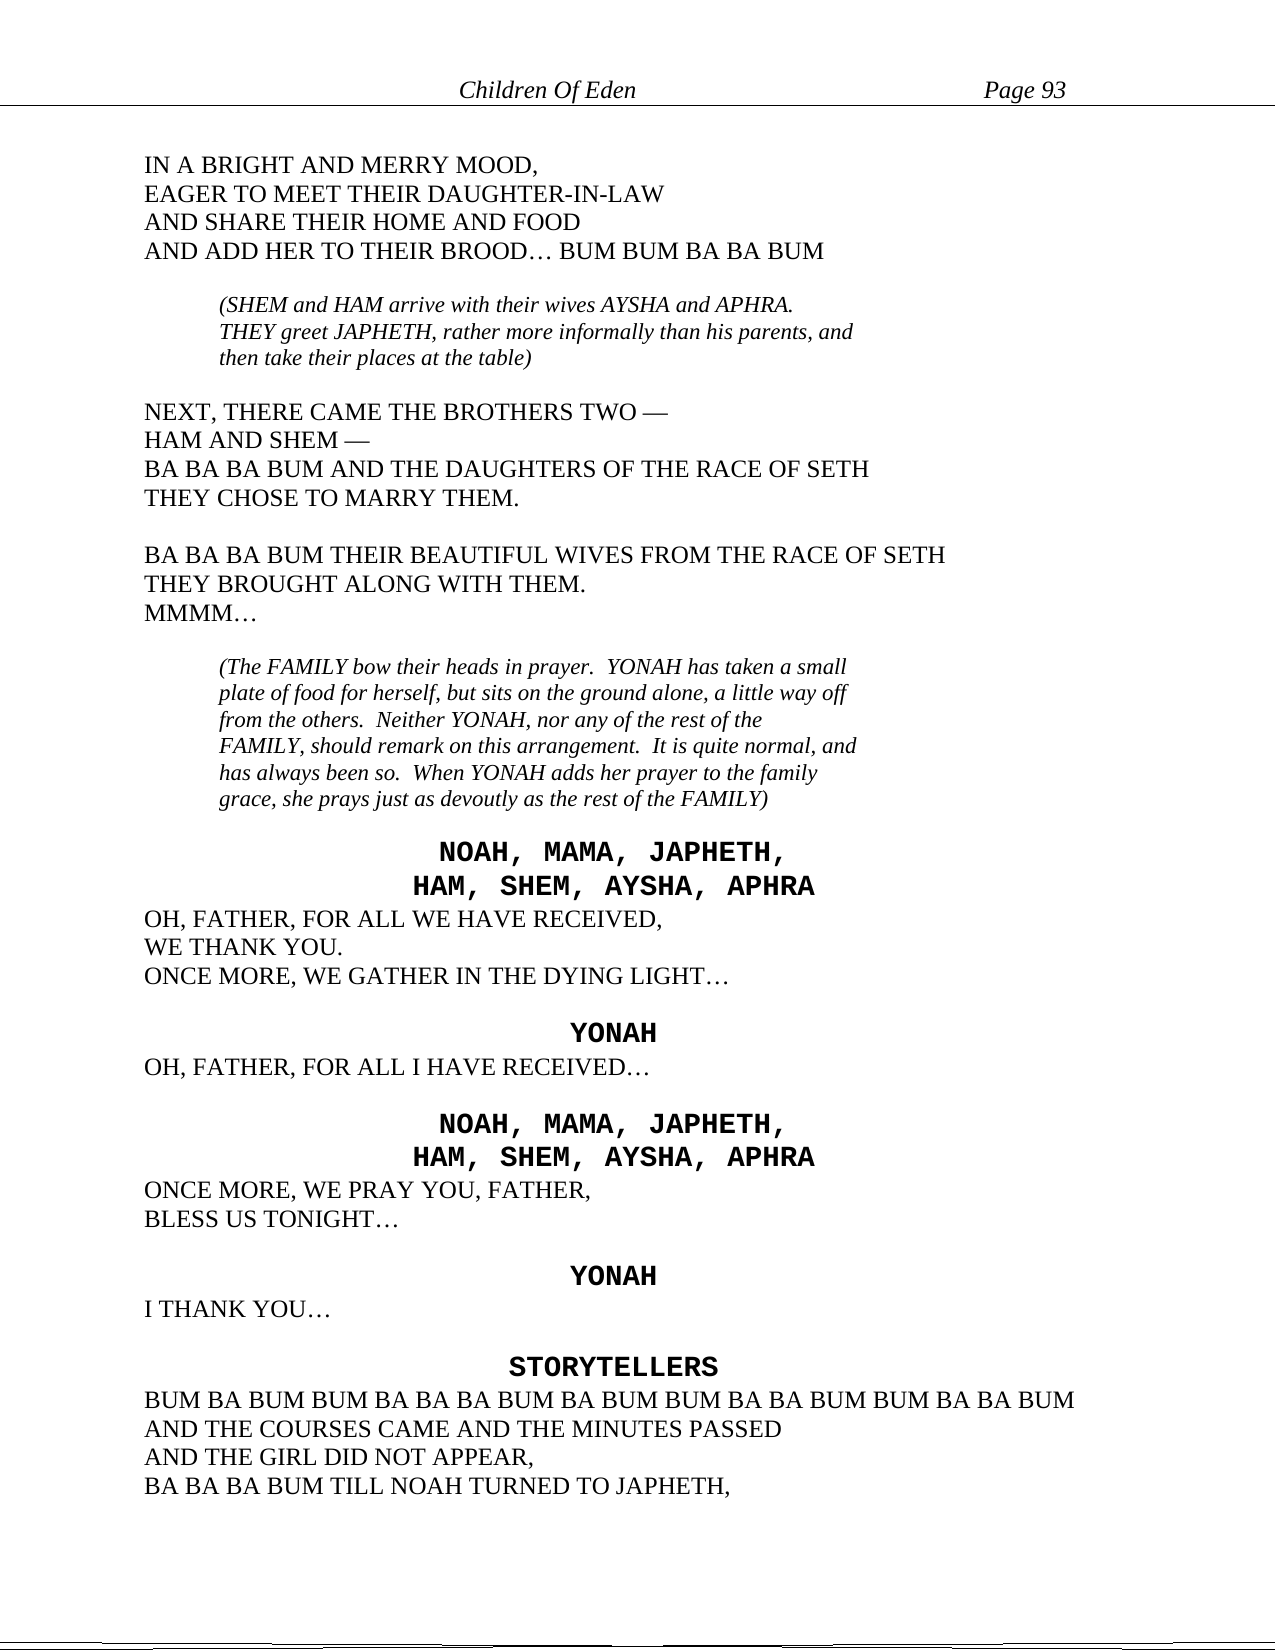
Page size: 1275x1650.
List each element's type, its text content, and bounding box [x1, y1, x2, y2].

text IN A BRIGHT AND MERRY MOOD, [144, 150, 1083, 179]
text AND THE COURSES CAME AND THE MINUTES PASSED [144, 1414, 1083, 1442]
text BA BA BA BUM THEIR BEAUTIFUL WIVES FROM THE RACE OF SETH [144, 541, 1083, 569]
text ONCE MORE, WE GATHER IN THE DYING LIGHT… [144, 961, 1083, 990]
text OH, FATHER, FOR ALL I HAVE RECEIVED… [144, 1052, 1083, 1080]
text AND ADD HER TO THEIR BROOD… BUM BUM BA BA BUM [144, 236, 1083, 265]
text AND SHARE THEIR HOME AND FOOD [144, 207, 1083, 236]
text BLESS US TONIGHT… [144, 1204, 1083, 1233]
text AND THE GIRL DID NOT APPEAR, [144, 1442, 1083, 1471]
subtitle NOAH, MAMA, JAPHETH, [144, 838, 1083, 871]
text MMMM… [144, 598, 1083, 627]
subtitle NOAH, MAMA, JAPHETH, [144, 1109, 1083, 1142]
text grace, she prays just as devoutly as the rest of the FAMILY) [144, 785, 1083, 811]
text from the others. Neither YONAH, nor any of the rest of the [144, 706, 1083, 732]
text ONCE MORE, WE PRAY YOU, FATHER, [144, 1175, 1083, 1204]
text THEY BROUGHT ALONG WITH THEM. [144, 569, 1083, 598]
text NEXT, THERE CAME THE BROTHERS TWO — [144, 397, 1083, 426]
text BUM BA BUM BUM BA BA BA BUM BA BUM BUM BA BA BUM BUM BA BA BUM [144, 1385, 1083, 1414]
text then take their places at the table) [144, 344, 1083, 370]
subtitle HAM, SHEM, AYSHA, APHRA [144, 871, 1083, 904]
text BA BA BA BUM AND THE DAUGHTERS OF THE RACE OF SETH [144, 454, 1083, 483]
text THEY CHOSE TO MARRY THEM. [144, 483, 1083, 512]
text BA BA BA BUM TILL NOAH TURNED TO JAPHETH, [144, 1471, 1083, 1500]
subtitle YONAH [144, 1261, 1083, 1294]
text I THANK YOU… [144, 1294, 1083, 1323]
text THEY greet JAPHETH, rather more informally than his parents, and [144, 318, 1083, 344]
text plate of food for herself, but sits on the ground alone, a little way off [144, 679, 1083, 706]
subtitle STORYTELLERS [144, 1352, 1083, 1385]
text (SHEM and HAM arrive with their wives AYSHA and APHRA. [144, 291, 1083, 318]
text EAGER TO MEET THEIR DAUGHTER-IN-LAW [144, 179, 1083, 207]
text OH, FATHER, FOR ALL WE HAVE RECEIVED, [144, 904, 1083, 932]
text (The FAMILY bow their heads in prayer. YONAH has taken a small [144, 653, 1083, 679]
subtitle YONAH [144, 1019, 1083, 1052]
text has always been so. When YONAH adds her prayer to the family [144, 758, 1083, 785]
text WE THANK YOU. [144, 932, 1083, 961]
text HAM AND SHEM — [144, 426, 1083, 454]
text FAMILY, should remark on this arrangement. It is quite normal, and [144, 732, 1083, 758]
subtitle HAM, SHEM, AYSHA, APHRA [144, 1142, 1083, 1175]
